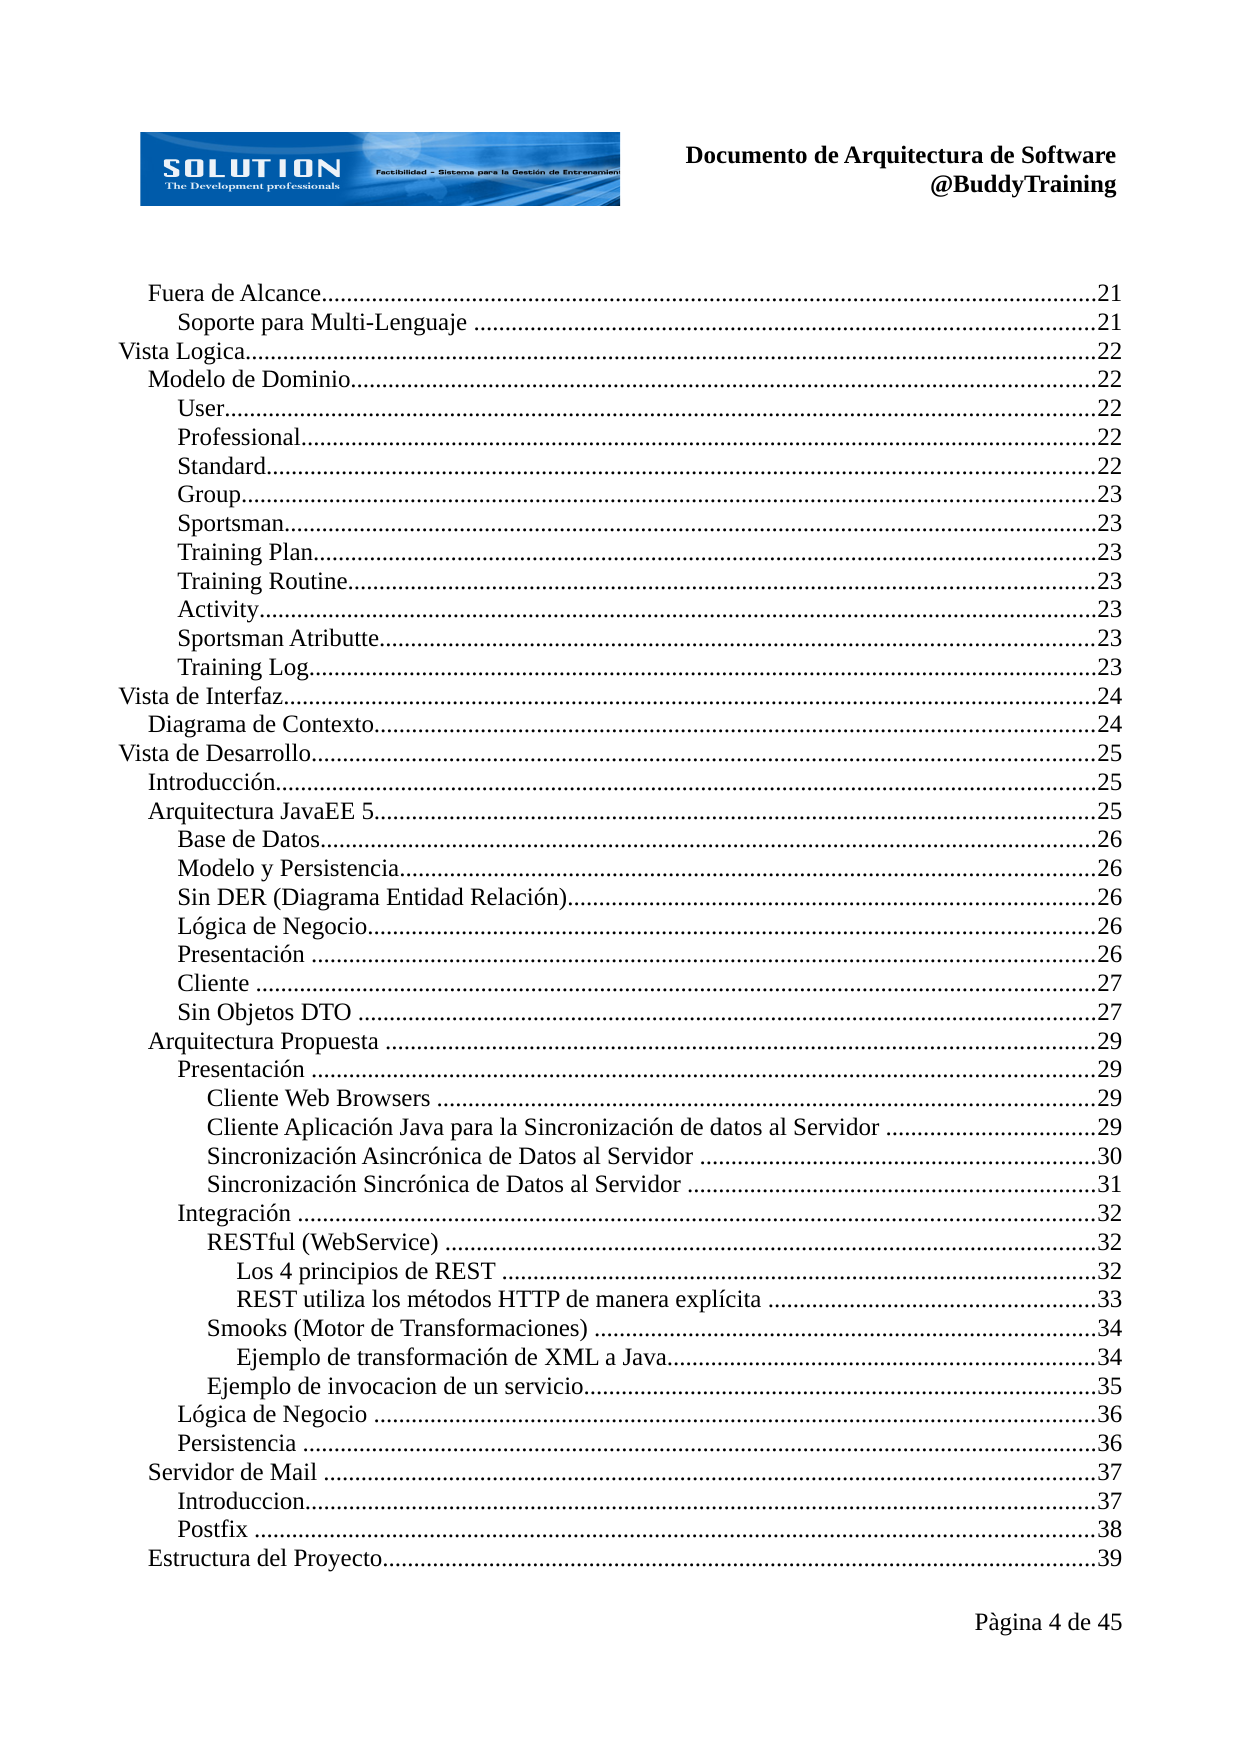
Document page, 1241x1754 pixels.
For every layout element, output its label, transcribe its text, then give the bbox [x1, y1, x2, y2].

text Sin Objetos DTO 27 [177, 997, 1122, 1026]
text Lógica de Negocio 36 [177, 1399, 1122, 1428]
text Modelo de Dominio 22 [148, 364, 1122, 393]
text Introduccion 37 [177, 1486, 1122, 1514]
picture [140, 132, 621, 206]
text Persistencia 36 [177, 1428, 1122, 1457]
text Training Routine 23 [177, 566, 1122, 594]
text Estructura del Proyecto 39 [148, 1543, 1122, 1572]
text Cliente Web Browsers 29 [207, 1083, 1122, 1112]
text Group 23 [177, 479, 1122, 508]
text Vista de Desarrollo 25 [118, 738, 1122, 767]
text Base de Datos 26 [177, 824, 1122, 853]
text Sincronización Sincrónica de Datos al Servidor 31 [207, 1169, 1122, 1198]
text User 22 [177, 393, 1122, 422]
text Integración 32 [177, 1198, 1122, 1227]
text Servidor de Mail 37 [148, 1457, 1122, 1486]
text Fuera de Alcance 21 [148, 278, 1122, 307]
text Presentación 29 [177, 1054, 1122, 1083]
text Postfix 38 [177, 1514, 1122, 1543]
text Ejemplo de transformación de XML a Java 34 [236, 1342, 1122, 1371]
text Introducción 25 [148, 767, 1122, 796]
text Vista Logica 22 [118, 336, 1122, 364]
text Presentación 26 [177, 939, 1122, 968]
text Diagrama de Contexto 24 [148, 709, 1122, 738]
text Ejemplo de invocacion de un servicio 35 [207, 1371, 1122, 1399]
text Sin DER (Diagrama Entidad Relación) 26 [177, 882, 1122, 911]
text Professional 22 [177, 422, 1122, 451]
text Standard 22 [177, 451, 1122, 479]
text Sincronización Asincrónica de Datos al Servidor 30 [207, 1141, 1122, 1169]
text Smooks (Motor de Transformaciones) 34 [207, 1313, 1122, 1342]
text Sportsman Atributte 23 [177, 623, 1122, 652]
text Arquitectura Propuesta 29 [148, 1026, 1122, 1054]
text Training Log 23 [177, 652, 1122, 681]
text Cliente Aplicación Java para la Sincronización de datos al Servidor 29 [207, 1112, 1122, 1141]
text Lógica de Negocio 26 [177, 911, 1122, 939]
text Sportsman 23 [177, 508, 1122, 537]
text Cliente 27 [177, 968, 1122, 997]
text Los 4 principios de REST 32 [236, 1256, 1122, 1284]
text Modelo y Persistencia 26 [177, 853, 1122, 882]
text Vista de Interfaz 24 [118, 681, 1122, 709]
text Activity 23 [177, 594, 1122, 623]
text REST utiliza los métodos HTTP de manera explícita 33 [236, 1284, 1122, 1313]
text Training Plan 23 [177, 537, 1122, 566]
text Soporte para Multi-Lenguaje 21 [177, 307, 1122, 336]
text RESTful (WebService) 32 [207, 1227, 1122, 1256]
text Arquitectura JavaEE 5 25 [148, 796, 1122, 824]
